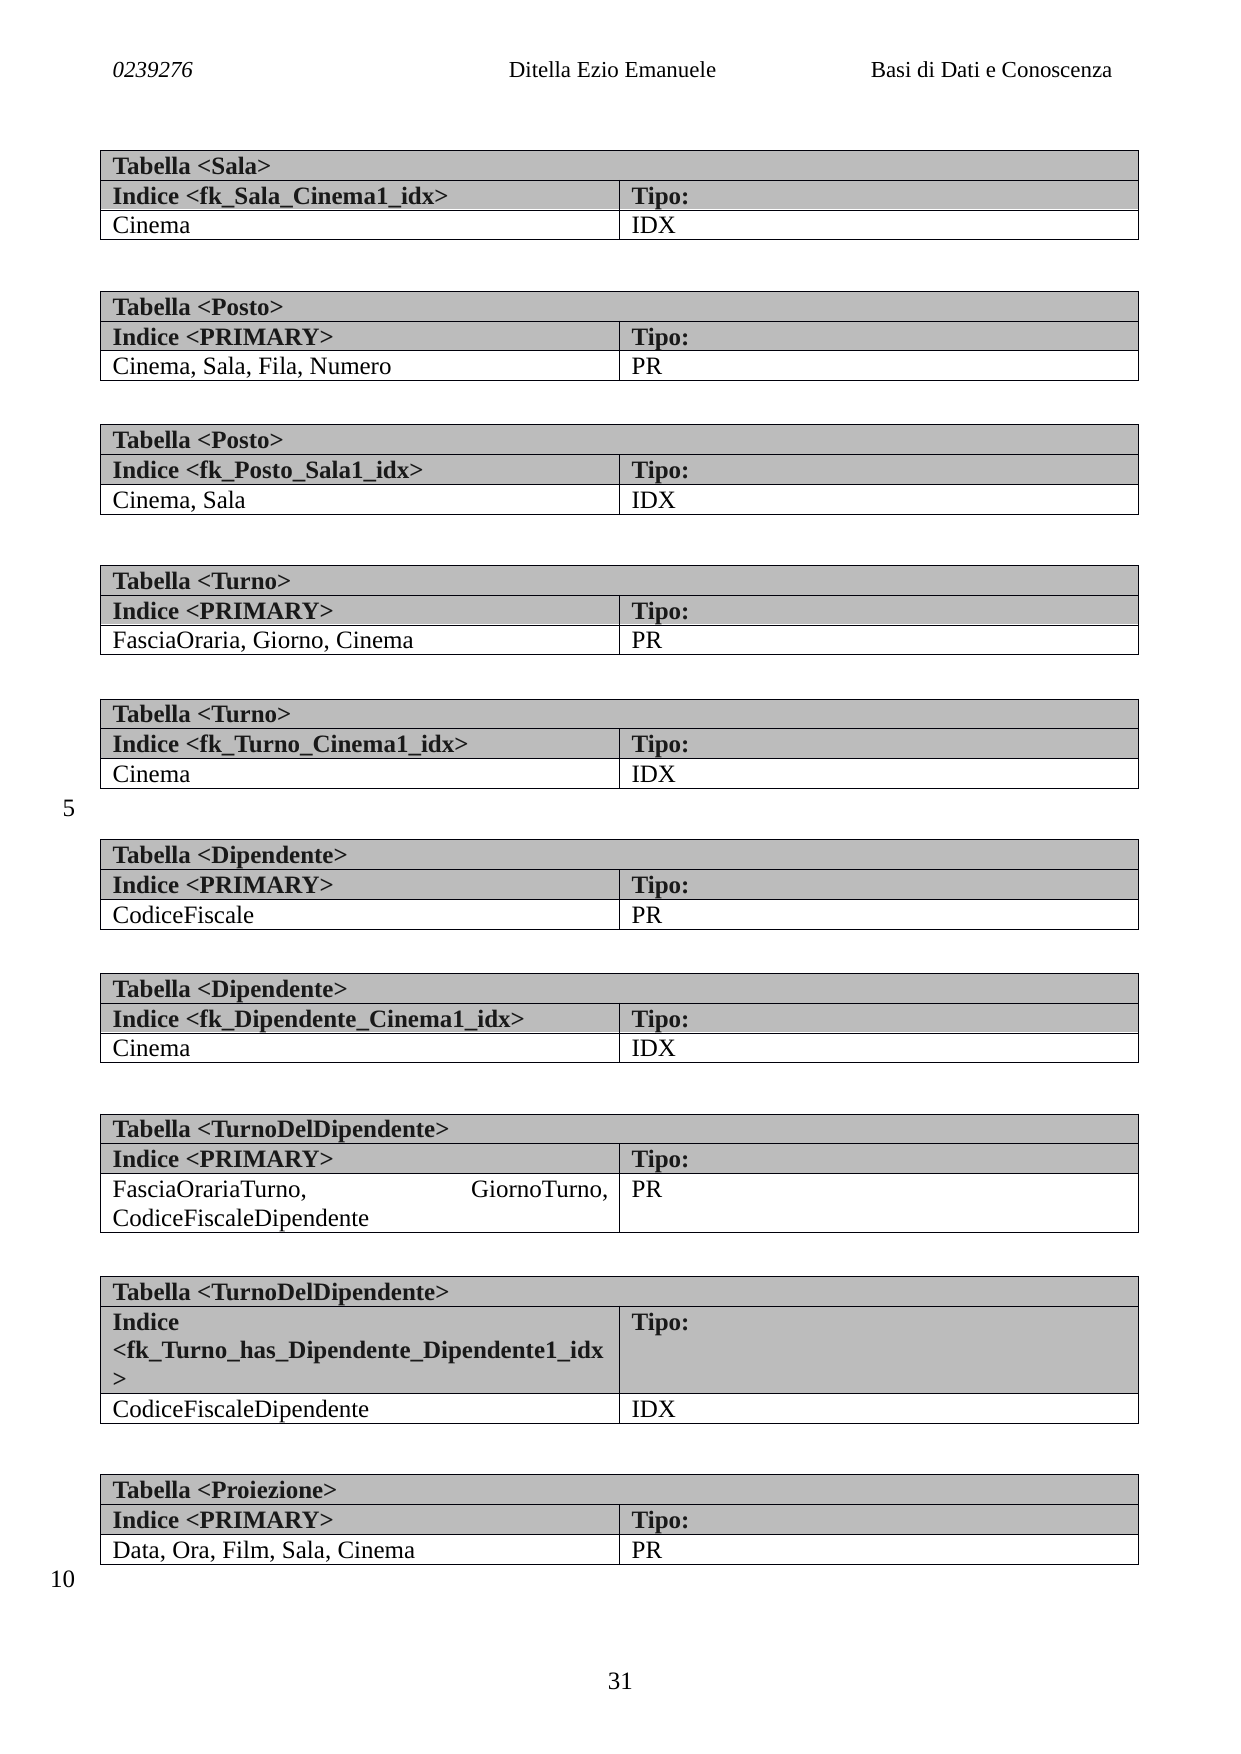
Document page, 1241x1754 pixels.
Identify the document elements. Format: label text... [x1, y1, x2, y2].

table_cell PR [620, 351, 1138, 380]
table_cell PR [620, 626, 1138, 654]
table_cell Cinema [101, 211, 619, 239]
table_cell IDX [620, 1394, 1138, 1423]
table_cell Tipo: [620, 322, 1138, 350]
table_cell Tipo: [620, 181, 1138, 209]
table_cell Indice <fk_Posto_Sala1_idx> [101, 455, 619, 484]
table_cell PR [620, 900, 1138, 929]
table_header Tabella <TurnoDelDipendente> [101, 1115, 1138, 1143]
table_cell Indice <fk_Turno_Cinema1_idx> [101, 729, 619, 758]
table_cell Indice <fk_Sala_Cinema1_idx> [101, 181, 619, 209]
table_cell FasciaOrariaTurno, GiornoTurno, CodiceFiscaleDipendente [101, 1174, 619, 1232]
table_cell IDX [620, 1034, 1138, 1062]
table_cell Indice <fk_Dipendente_Cinema1_idx> [101, 1004, 619, 1032]
table_cell Indice <fk_Turno_has_Dipendente_Dipendente1_idx> [101, 1307, 619, 1393]
table_cell IDX [620, 759, 1138, 788]
table_cell Indice <PRIMARY> [101, 1505, 619, 1534]
table_cell Cinema, Sala [101, 485, 619, 514]
table_cell CodiceFiscale [101, 900, 619, 929]
table_header Tabella <Turno> [101, 566, 1138, 595]
table_cell Indice <PRIMARY> [101, 322, 619, 350]
table_cell Tipo: [620, 870, 1138, 899]
table_cell Indice <PRIMARY> [101, 596, 619, 624]
table_cell Cinema, Sala, Fila, Numero [101, 351, 619, 380]
table_header Tabella <Posto> [101, 292, 1138, 321]
table_header Tabella <Posto> [101, 425, 1138, 454]
table_cell PR [620, 1535, 1138, 1563]
table_cell Tipo: [620, 596, 1138, 624]
table_header Tabella <Turno> [101, 700, 1138, 728]
table_cell CodiceFiscaleDipendente [101, 1394, 619, 1423]
table_cell Data, Ora, Film, Sala, Cinema [101, 1535, 619, 1563]
table_cell Tipo: [620, 1505, 1138, 1534]
table_header Tabella <Proiezione> [101, 1475, 1138, 1504]
table_cell Tipo: [620, 455, 1138, 484]
table_cell IDX [620, 485, 1138, 514]
table_cell IDX [620, 211, 1138, 239]
table_cell Indice <PRIMARY> [101, 1144, 619, 1173]
table_cell PR [620, 1174, 1138, 1232]
table_header Tabella <TurnoDelDipendente> [101, 1277, 1138, 1306]
table_cell Tipo: [620, 1307, 1138, 1393]
table_cell Tipo: [620, 729, 1138, 758]
table_cell Cinema [101, 1034, 619, 1062]
table_header Tabella <Dipendente> [101, 974, 1138, 1003]
table_header Tabella <Dipendente> [101, 840, 1138, 869]
table_cell Cinema [101, 759, 619, 788]
table_cell Tipo: [620, 1144, 1138, 1173]
table_cell FasciaOraria, Giorno, Cinema [101, 626, 619, 654]
table_cell Tipo: [620, 1004, 1138, 1032]
table_cell Indice <PRIMARY> [101, 870, 619, 899]
table_header Tabella <Sala> [101, 151, 1138, 180]
